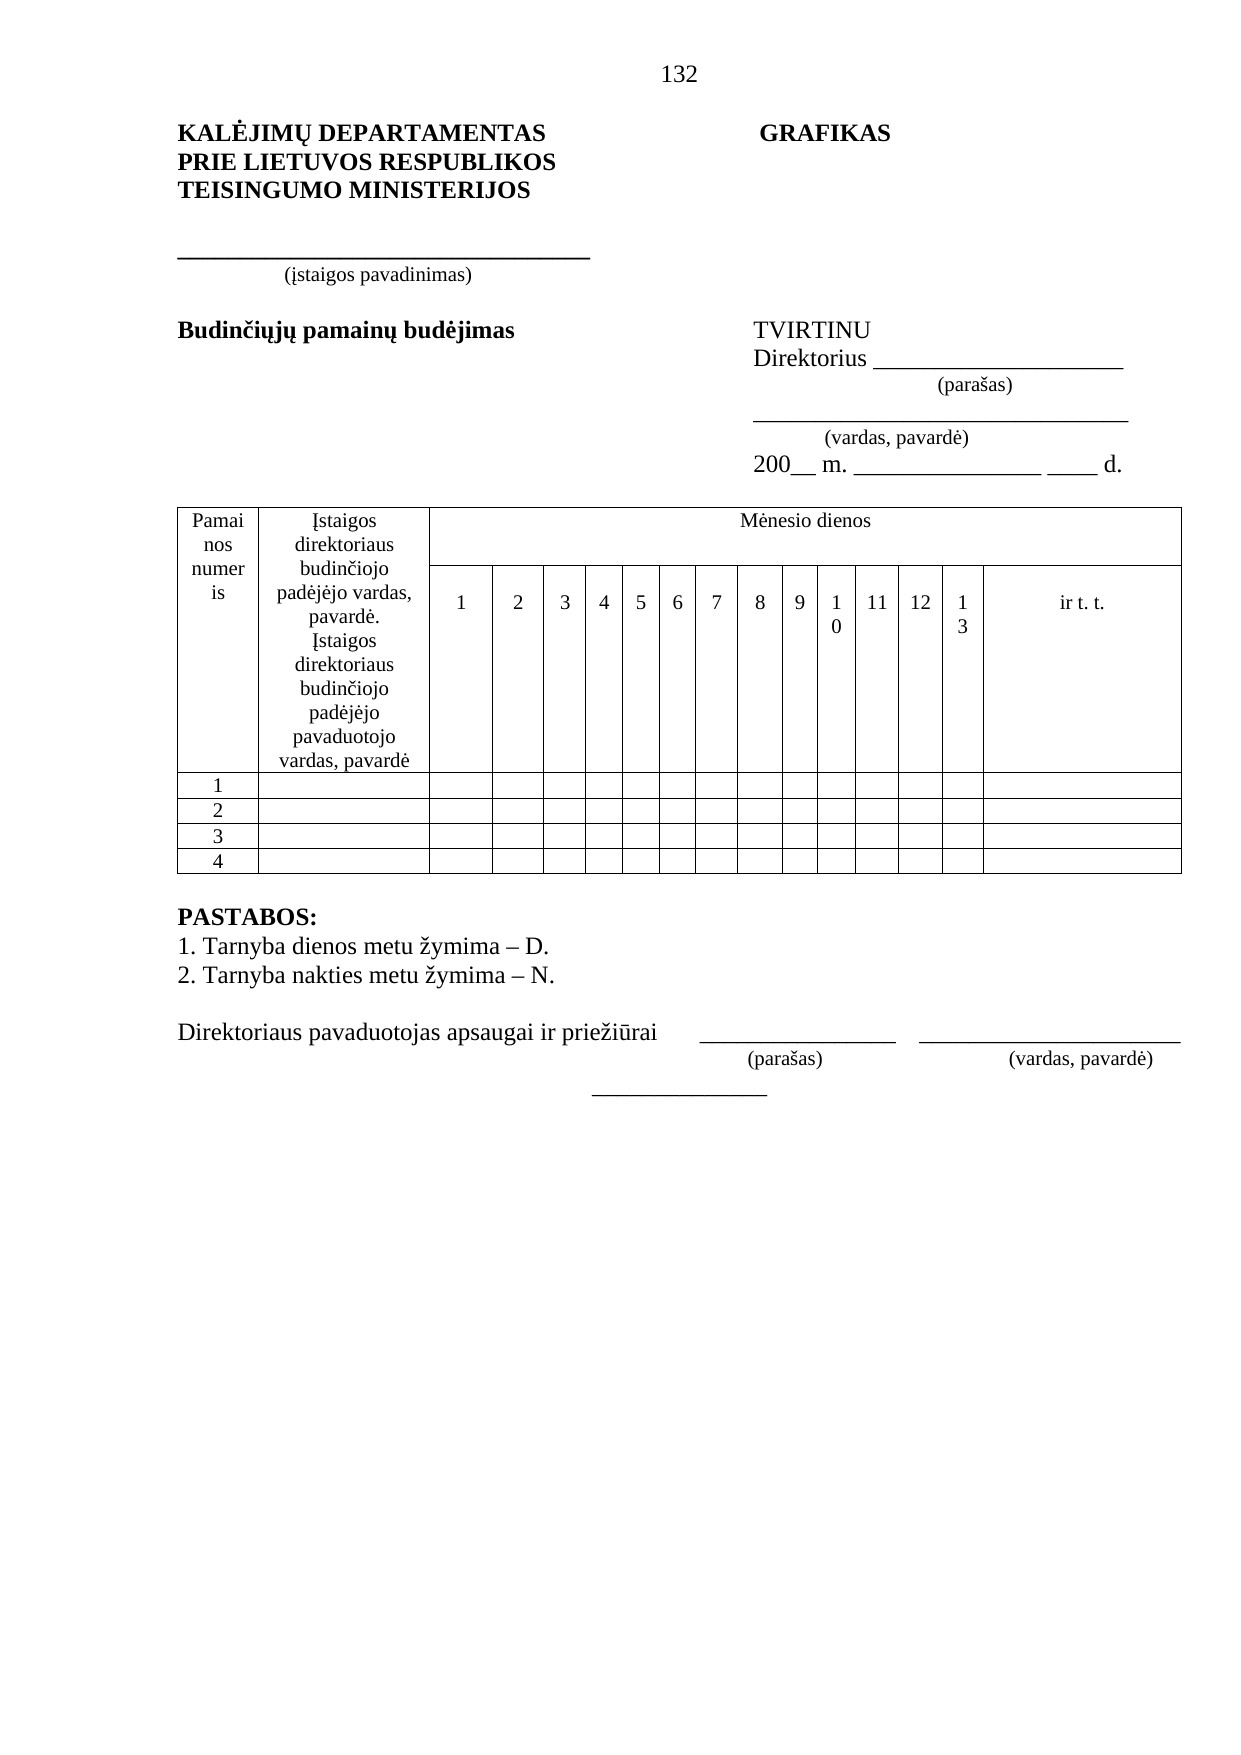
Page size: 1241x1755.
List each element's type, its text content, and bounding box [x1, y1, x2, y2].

text Direktoriaus pavaduotojas apsaugai ir priežiūrai [177, 1017, 1181, 1046]
table_cell [544, 773, 585, 797]
table_cell [738, 799, 782, 822]
table_cell [586, 799, 622, 822]
table_cell [818, 824, 855, 848]
table_cell [544, 799, 585, 822]
table_cell [259, 799, 429, 822]
table_cell [696, 799, 737, 822]
table_cell [493, 849, 543, 873]
text PASTABOS: [177, 902, 1181, 931]
table_cell 5 [623, 566, 659, 772]
table_cell [783, 824, 817, 848]
text Direktorius ____________________ [177, 343, 1181, 372]
text (vardas, pavardė) [177, 425, 1181, 449]
text (parašas) (vardas, pavardė) [177, 1046, 1181, 1070]
table_cell 6 [660, 566, 695, 772]
table_cell [818, 849, 855, 873]
table_cell [430, 849, 492, 873]
table_cell [586, 773, 622, 797]
table_cell [818, 773, 855, 797]
table_cell [623, 824, 659, 848]
table_cell 8 [738, 566, 782, 772]
table_cell 1 [430, 566, 492, 772]
table_cell 3 [178, 824, 258, 848]
table_cell 10 [818, 566, 855, 772]
table_cell [856, 773, 898, 797]
text 2. Tarnyba nakties metu žymima – N. [177, 960, 1181, 989]
table_cell [623, 849, 659, 873]
table_cell [856, 799, 898, 822]
table_cell [660, 824, 695, 848]
text ______________ [177, 1070, 1181, 1099]
table_cell [544, 849, 585, 873]
table_cell [259, 773, 429, 797]
table_cell 4 [178, 849, 258, 873]
table_cell [696, 849, 737, 873]
table_cell [259, 824, 429, 848]
table_header Pamainos numeris [178, 508, 258, 772]
table_header Įstaigos direktoriaus budinčiojo padėjėjo vardas, pavardė. Įstaigos direktoriaus budinčiojo padėjėjo pavaduotojo vardas, pavardė [259, 508, 429, 772]
table_cell [623, 773, 659, 797]
table_cell [943, 849, 983, 873]
table_cell [586, 849, 622, 873]
table_cell [818, 799, 855, 822]
table_cell [783, 849, 817, 873]
text (parašas) [177, 372, 1181, 396]
table_cell 9 [783, 566, 817, 772]
table_cell [493, 799, 543, 822]
text PRIE LIETUVOS RESPUBLIKOS [177, 147, 1181, 176]
table_header Mėnesio dienos [430, 508, 1181, 565]
table_cell [493, 824, 543, 848]
table_cell [899, 824, 942, 848]
table_cell [660, 773, 695, 797]
table_cell 12 [899, 566, 942, 772]
table_cell 7 [696, 566, 737, 772]
table_cell [899, 849, 942, 873]
table_cell [660, 799, 695, 822]
text 200__ m. _______________ ____ d. [177, 449, 1181, 478]
table_cell [984, 799, 1181, 822]
table_cell [856, 824, 898, 848]
table_cell [544, 824, 585, 848]
table_cell [430, 773, 492, 797]
table_cell 4 [586, 566, 622, 772]
table_cell ir t. t. [984, 566, 1181, 772]
table_cell 13 [943, 566, 983, 772]
table_cell [984, 849, 1181, 873]
table_cell [783, 799, 817, 822]
table_cell [430, 824, 492, 848]
text Budinčiųjų pamainų budėjimas TVIRTINU [177, 315, 1181, 343]
table_cell [623, 799, 659, 822]
table_cell [430, 799, 492, 822]
table_cell [660, 849, 695, 873]
text ______________________________ [177, 396, 1181, 425]
table_cell [899, 799, 942, 822]
table_cell [493, 773, 543, 797]
text _________________________________ [177, 233, 1181, 262]
text 1. Tarnyba dienos metu žymima – D. [177, 931, 1181, 960]
table_cell [696, 773, 737, 797]
table_cell [943, 773, 983, 797]
table_cell 3 [544, 566, 585, 772]
text KALĖJIMŲ DEPARTAMENTAS GRAFIKAS [177, 118, 1181, 147]
table_cell 11 [856, 566, 898, 772]
table_cell [783, 773, 817, 797]
table_cell [984, 824, 1181, 848]
table_cell [856, 849, 898, 873]
table_cell 2 [493, 566, 543, 772]
table_cell [259, 849, 429, 873]
table_cell [586, 824, 622, 848]
table_cell 2 [178, 799, 258, 822]
table_cell [943, 799, 983, 822]
table_cell [984, 773, 1181, 797]
table_cell [943, 824, 983, 848]
table_cell 1 [178, 773, 258, 797]
table_cell [899, 773, 942, 797]
table_cell [738, 849, 782, 873]
table_cell [738, 773, 782, 797]
table_cell [696, 824, 737, 848]
table_cell [738, 824, 782, 848]
text TEISINGUMO MINISTERIJOS [177, 176, 1181, 204]
text (įstaigos pavadinimas) [177, 262, 1181, 286]
